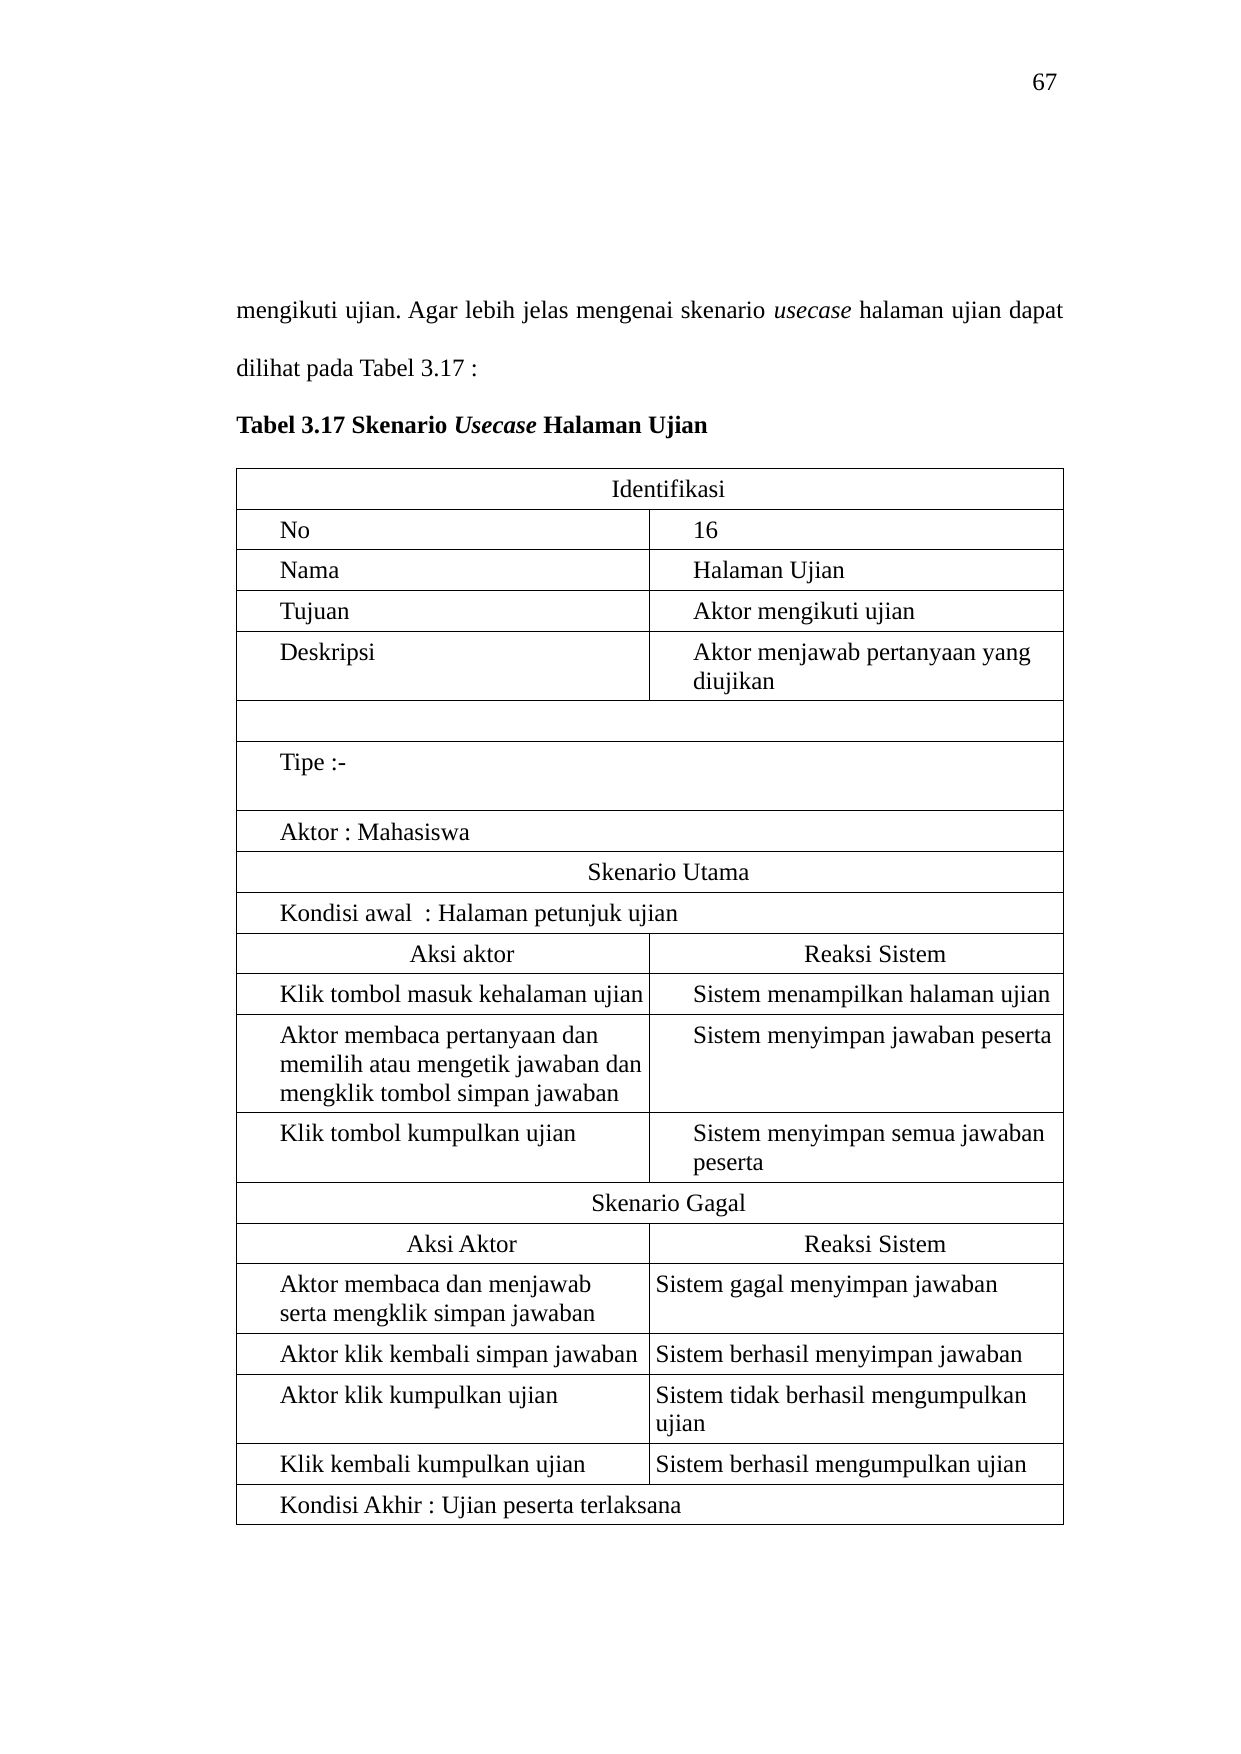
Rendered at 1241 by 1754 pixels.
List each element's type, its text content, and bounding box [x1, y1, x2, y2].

table_cell Aktor : Mahasiswa [237, 811, 1063, 851]
table_cell Sistem gagal menyimpan jawaban [650, 1264, 1063, 1333]
table_cell Sistem menampilkan halaman ujian [650, 974, 1063, 1014]
table_cell Klik tombol masuk kehalaman ujian [237, 974, 649, 1014]
text mengikuti ujian. Agar lebih jelas mengenai skenario usecase halaman ujian dapat dilihat pada Tabel 3.17 : [236, 295, 1063, 382]
table_cell Sistem tidak berhasil mengumpulkan ujian [650, 1375, 1063, 1443]
table_header Identifikasi [237, 469, 1063, 508]
table_cell Skenario Gagal [237, 1183, 1063, 1222]
table_cell Sistem berhasil menyimpan jawaban [650, 1334, 1063, 1373]
table_cell Tujuan [237, 591, 649, 631]
table_cell Reaksi Sistem [650, 934, 1063, 973]
table_cell Aktor membaca dan menjawab serta mengklik simpan jawaban [237, 1264, 649, 1333]
table_cell Tipe :- [237, 742, 1063, 810]
table_cell Sistem menyimpan jawaban peserta [650, 1015, 1063, 1112]
table_cell Sistem berhasil mengumpulkan ujian [650, 1444, 1063, 1484]
table_cell Aktor klik kumpulkan ujian [237, 1375, 649, 1443]
table_cell Aksi Aktor [237, 1224, 649, 1263]
table_cell Aktor mengikuti ujian [650, 591, 1063, 631]
table_cell [237, 701, 1063, 741]
table_cell No [237, 510, 649, 549]
table_cell 16 [650, 510, 1063, 549]
table_cell Sistem menyimpan semua jawaban peserta [650, 1113, 1063, 1182]
table_cell Klik kembali kumpulkan ujian [237, 1444, 649, 1484]
table_cell Aksi aktor [237, 934, 649, 973]
table_cell Halaman Ujian [650, 550, 1063, 590]
table_cell Aktor membaca pertanyaan dan memilih atau mengetik jawaban dan mengklik tombol simpan jawaban [237, 1015, 649, 1112]
table_cell Deskripsi [237, 632, 649, 700]
table_cell Klik tombol kumpulkan ujian [237, 1113, 649, 1182]
table_cell Reaksi Sistem [650, 1224, 1063, 1263]
table_cell Kondisi awal : Halaman petunjuk ujian [237, 893, 1063, 933]
table_cell Aktor klik kembali simpan jawaban [237, 1334, 649, 1373]
table_cell Skenario Utama [237, 852, 1063, 892]
text Tabel 3.17 Skenario Usecase Halaman Ujian [236, 410, 1063, 439]
table_cell Aktor menjawab pertanyaan yang diujikan [650, 632, 1063, 700]
table_cell Nama [237, 550, 649, 590]
table_cell Kondisi Akhir : Ujian peserta terlaksana [237, 1485, 1063, 1524]
